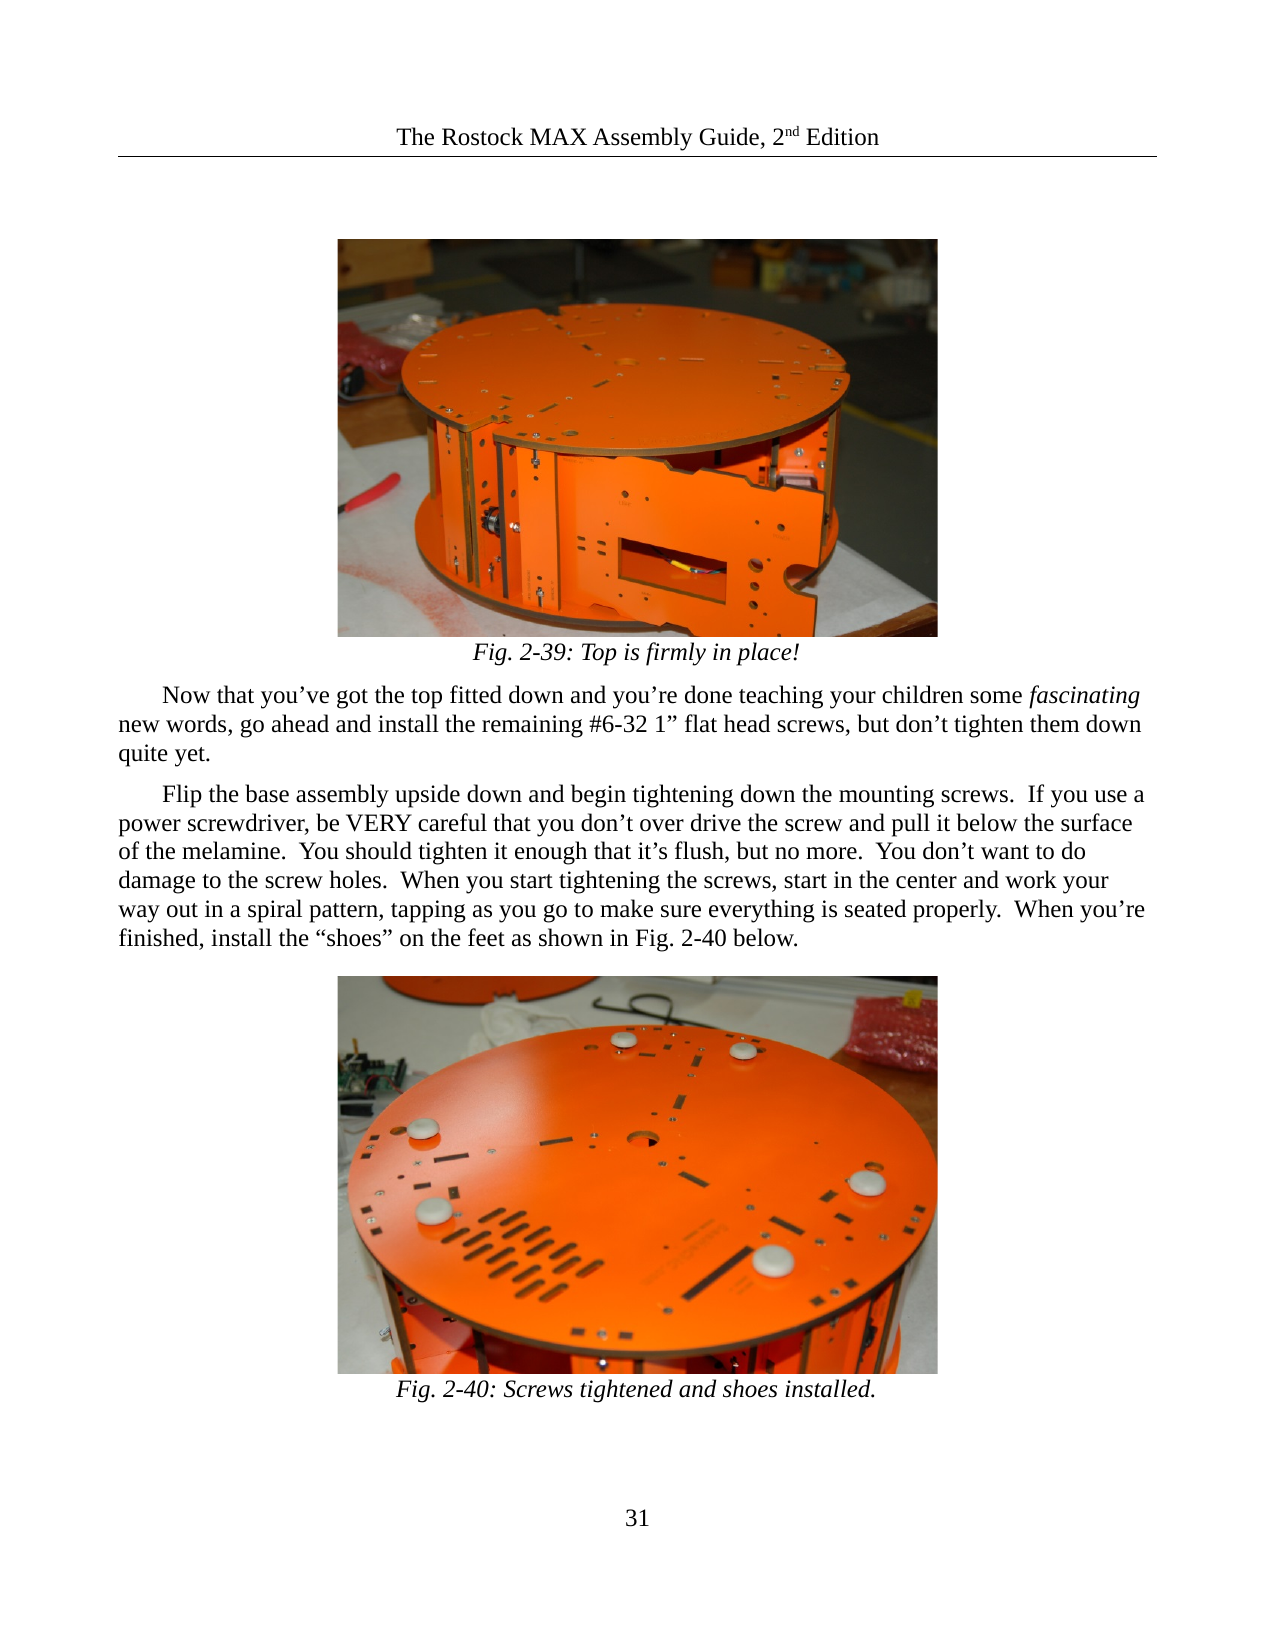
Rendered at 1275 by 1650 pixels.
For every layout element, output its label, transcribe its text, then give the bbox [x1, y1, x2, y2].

picture [337, 976, 938, 1374]
text Fig. 2-40: Screws tightened and shoes installed. [337, 1374, 937, 1403]
text Flip the base assembly upside down and begin tightening down the mounting screws. If you use a power screwdriver, be VERY careful that you don’t over drive the screw and pull it below the surface of the melamine. You should tighten it enough that it’s flush, but no more. You don’t want to do damage to the screw holes. When you start tightening the screws, start in the center and work your way out in a spiral pattern, tapping as you go to make sure everything is seated properly. When you’re finished, install the “shoes” on the feet as shown in Fig. 2-40 below. [118, 779, 1157, 951]
text Now that you’ve got the top fitted down and you’re done teaching your children some fascinating new words, go ahead and install the remaining #6-32 1” flat head screws, but don’t tighten them down quite yet. [118, 680, 1157, 766]
text Fig. 2-39: Top is firmly in place! [337, 637, 937, 665]
picture [337, 239, 938, 637]
